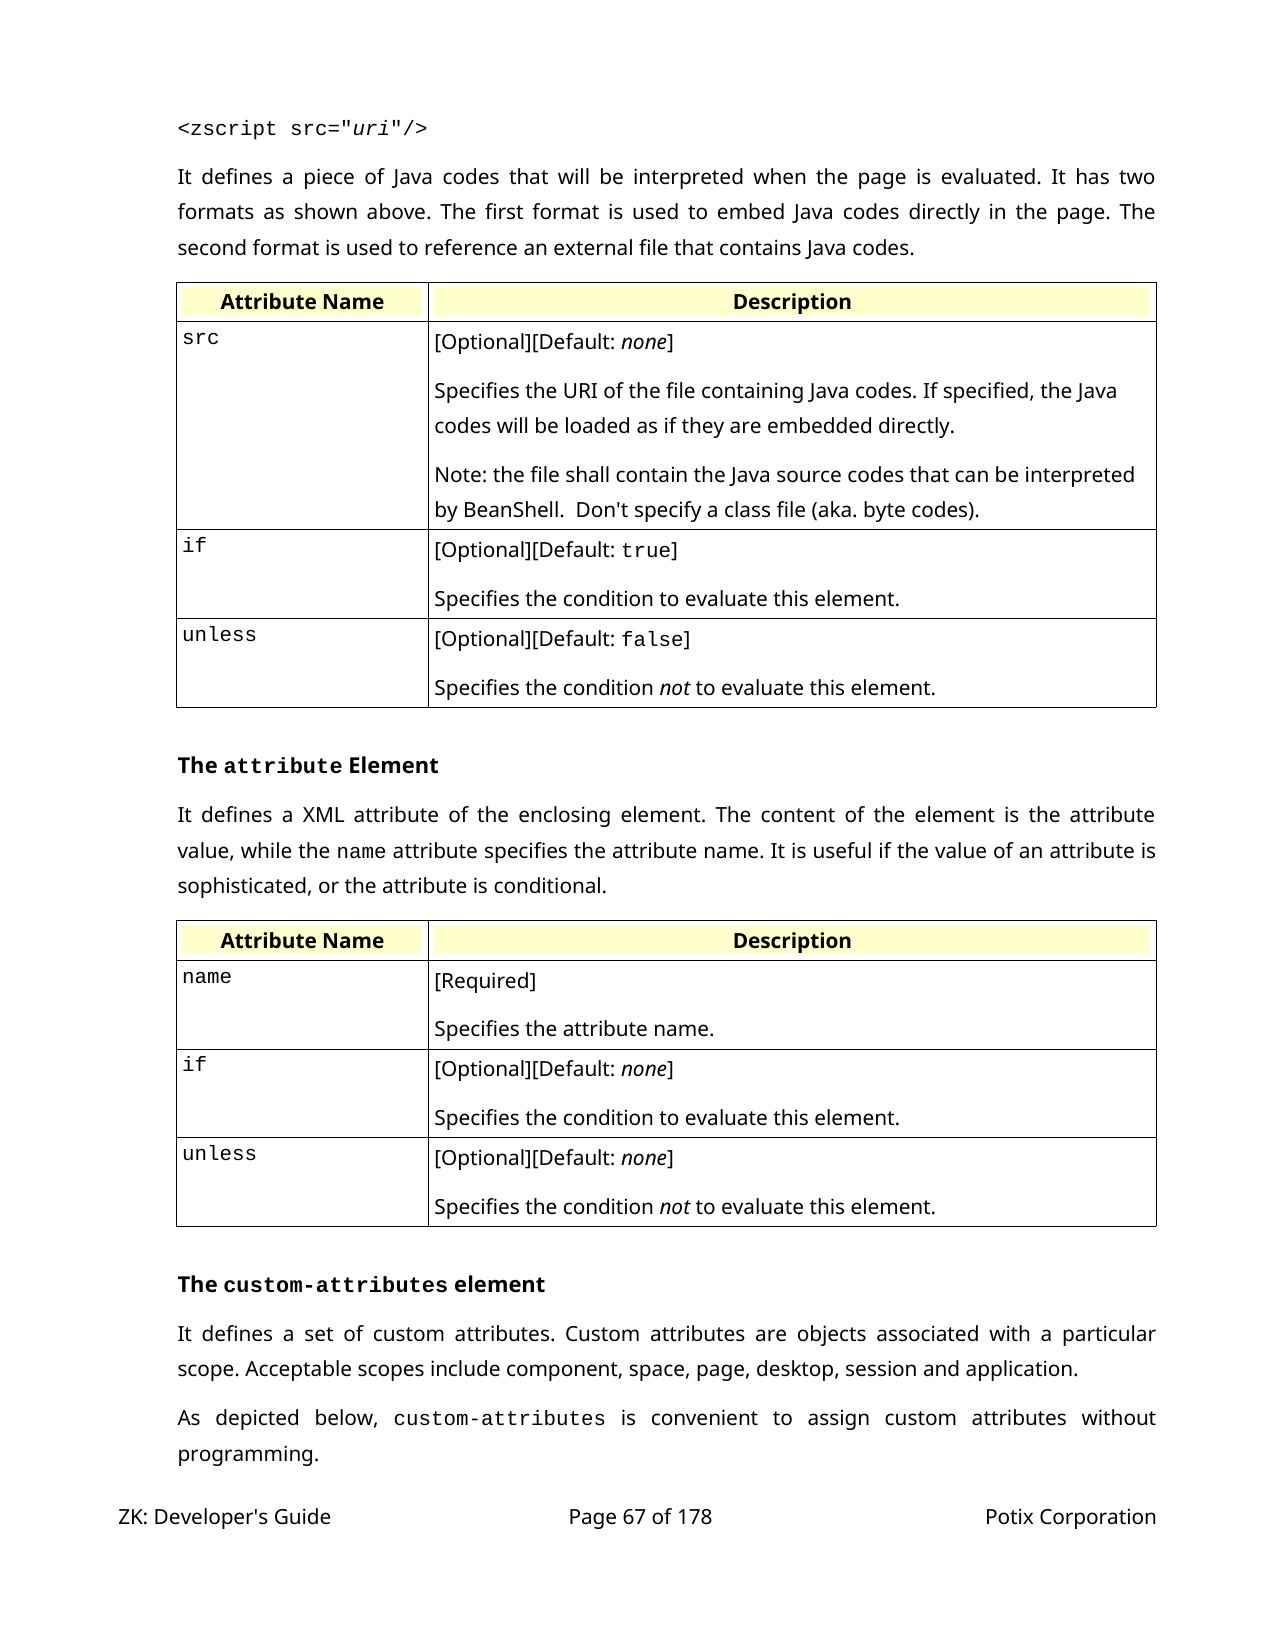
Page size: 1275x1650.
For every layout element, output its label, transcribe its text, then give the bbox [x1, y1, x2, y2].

table_cell unless [177, 1138, 428, 1226]
text As depicted below, custom-attributes is convenient to assign custom attributes without programming. [177, 1403, 1157, 1467]
table_header Description [429, 921, 1156, 960]
table_cell [Required] Specifies the attribute name. [429, 961, 1156, 1049]
table_cell unless [177, 619, 428, 707]
subtitle The attribute Element [177, 750, 1157, 780]
table_cell [Optional][Default: none] Specifies the condition to evaluate this element. [429, 1050, 1156, 1137]
subtitle The custom-attributes element [177, 1268, 1157, 1298]
table_header Attribute Name [177, 921, 428, 960]
table_cell [Optional][Default: none] Specifies the URI of the file containing Java codes. If specified, the Java codes will be loaded as if they are embedded directly. Note: the file shall contain the Java source codes that can be interpreted by BeanShell. Don't specify a class file (aka. byte codes). [429, 322, 1156, 529]
text It defines a XML attribute of the enclosing element. The content of the element is the attribute value, while the name attribute specifies the attribute name. It is useful if the value of an attribute is sophisticated, or the attribute is conditional. [177, 801, 1157, 899]
text <zscript src="uri"/> [177, 118, 1157, 142]
table_cell [Optional][Default: true] Specifies the condition to evaluate this element. [429, 530, 1156, 618]
table_cell [Optional][Default: none] Specifies the condition not to evaluate this element. [429, 1138, 1156, 1226]
table_cell if [177, 530, 428, 618]
table_cell name [177, 961, 428, 1049]
table_header Description [429, 283, 1156, 321]
text It defines a set of custom attributes. Custom attributes are objects associated with a particular scope. Acceptable scopes include component, space, page, desktop, session and application. [177, 1319, 1157, 1383]
table_cell [Optional][Default: false] Specifies the condition not to evaluate this element. [429, 619, 1156, 707]
table_cell src [177, 322, 428, 529]
table_cell if [177, 1050, 428, 1137]
text It defines a piece of Java codes that will be interpreted when the page is evaluated. It has two formats as shown above. The first format is used to embed Java codes directly in the page. The second format is used to reference an external file that contains Java codes. [177, 162, 1157, 261]
table_header Attribute Name [177, 283, 428, 321]
